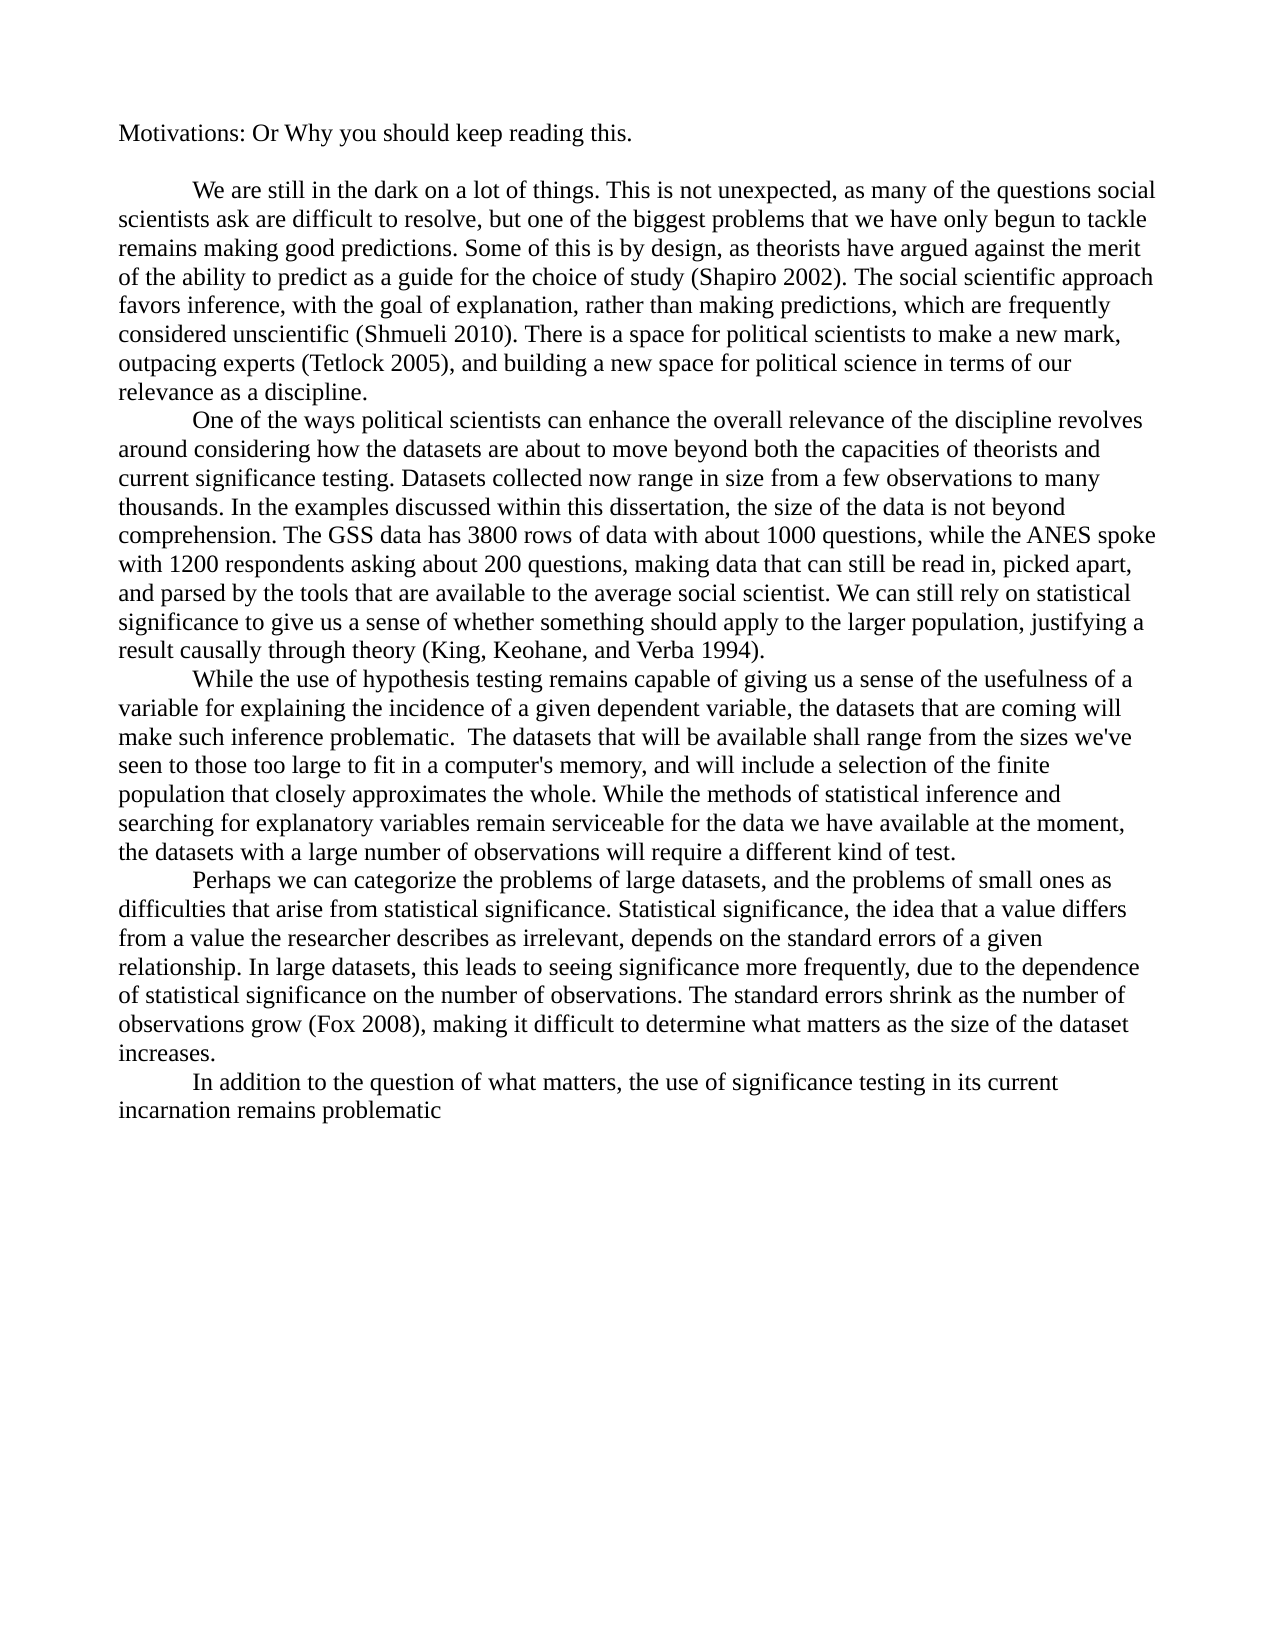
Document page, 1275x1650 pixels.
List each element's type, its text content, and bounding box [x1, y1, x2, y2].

text We are still in the dark on a lot of things. This is not unexpected, as many of the questions social scientists ask are difficult to resolve, but one of the biggest problems that we have only begun to tackle remains making good predictions. Some of this is by design, as theorists have argued against the merit of the ability to predict as a guide for the choice of study (Shapiro 2002). The social scientific approach favors inference, with the goal of explanation, rather than making predictions, which are frequently considered unscientific (Shmueli 2010). There is a space for political scientists to make a new mark, outpacing experts (Tetlock 2005), and building a new space for political science in terms of our relevance as a discipline. [118, 176, 1157, 406]
text Perhaps we can categorize the problems of large datasets, and the problems of small ones as difficulties that arise from statistical significance. Statistical significance, the idea that a value differs from a value the researcher describes as irrelevant, depends on the standard errors of a given relationship. In large datasets, this leads to seeing significance more frequently, due to the dependence of statistical significance on the number of observations. The standard errors shrink as the number of observations grow (Fox 2008), making it difficult to determine what matters as the size of the dataset increases. [118, 866, 1157, 1067]
text Motivations: Or Why you should keep reading this. [118, 118, 1157, 147]
text One of the ways political scientists can enhance the overall relevance of the discipline revolves around considering how the datasets are about to move beyond both the capacities of theorists and current significance testing. Datasets collected now range in size from a few observations to many thousands. In the examples discussed within this dissertation, the size of the data is not beyond comprehension. The GSS data has 3800 rows of data with about 1000 questions, while the ANES spoke with 1200 respondents asking about 200 questions, making data that can still be read in, picked apart, and parsed by the tools that are available to the average social scientist. We can still rely on statistical significance to give us a sense of whether something should apply to the larger population, justifying a result causally through theory (King, Keohane, and Verba 1994). [118, 406, 1157, 664]
text In addition to the question of what matters, the use of significance testing in its current incarnation remains problematic [118, 1067, 1157, 1124]
text While the use of hypothesis testing remains capable of giving us a sense of the usefulness of a variable for explaining the incidence of a given dependent variable, the datasets that are coming will make such inference problematic. The datasets that will be available shall range from the sizes we've seen to those too large to fit in a computer's memory, and will include a selection of the finite population that closely approximates the whole. While the methods of statistical inference and searching for explanatory variables remain serviceable for the data we have available at the moment, the datasets with a large number of observations will require a different kind of test. [118, 664, 1157, 866]
